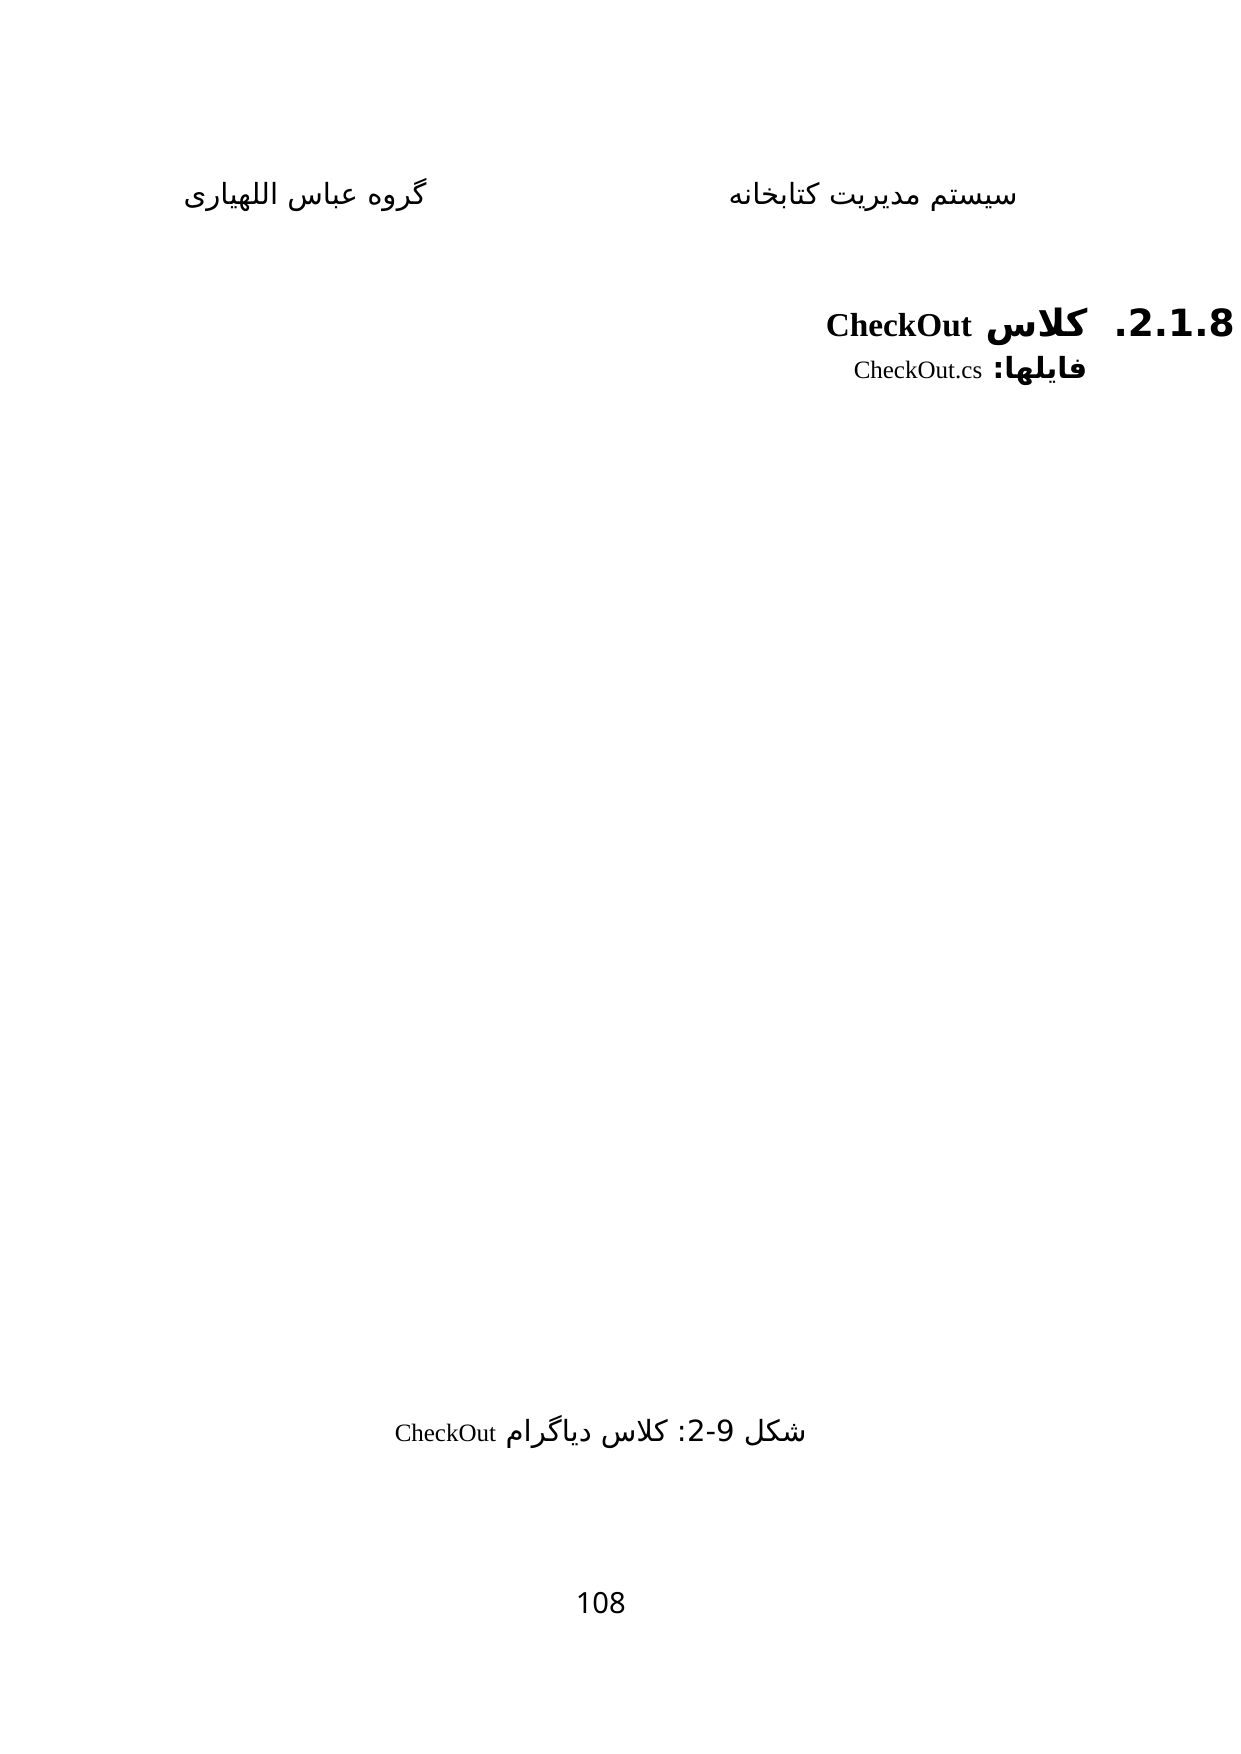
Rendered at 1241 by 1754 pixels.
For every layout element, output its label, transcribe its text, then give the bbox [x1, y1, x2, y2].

text شکل 2-9: کلاس دیاگرام CheckOut [323, 531, 878, 1448]
subtitle کلاس CheckOut [114, 301, 1087, 345]
text فایلها: CheckOut.cs [114, 351, 1087, 385]
